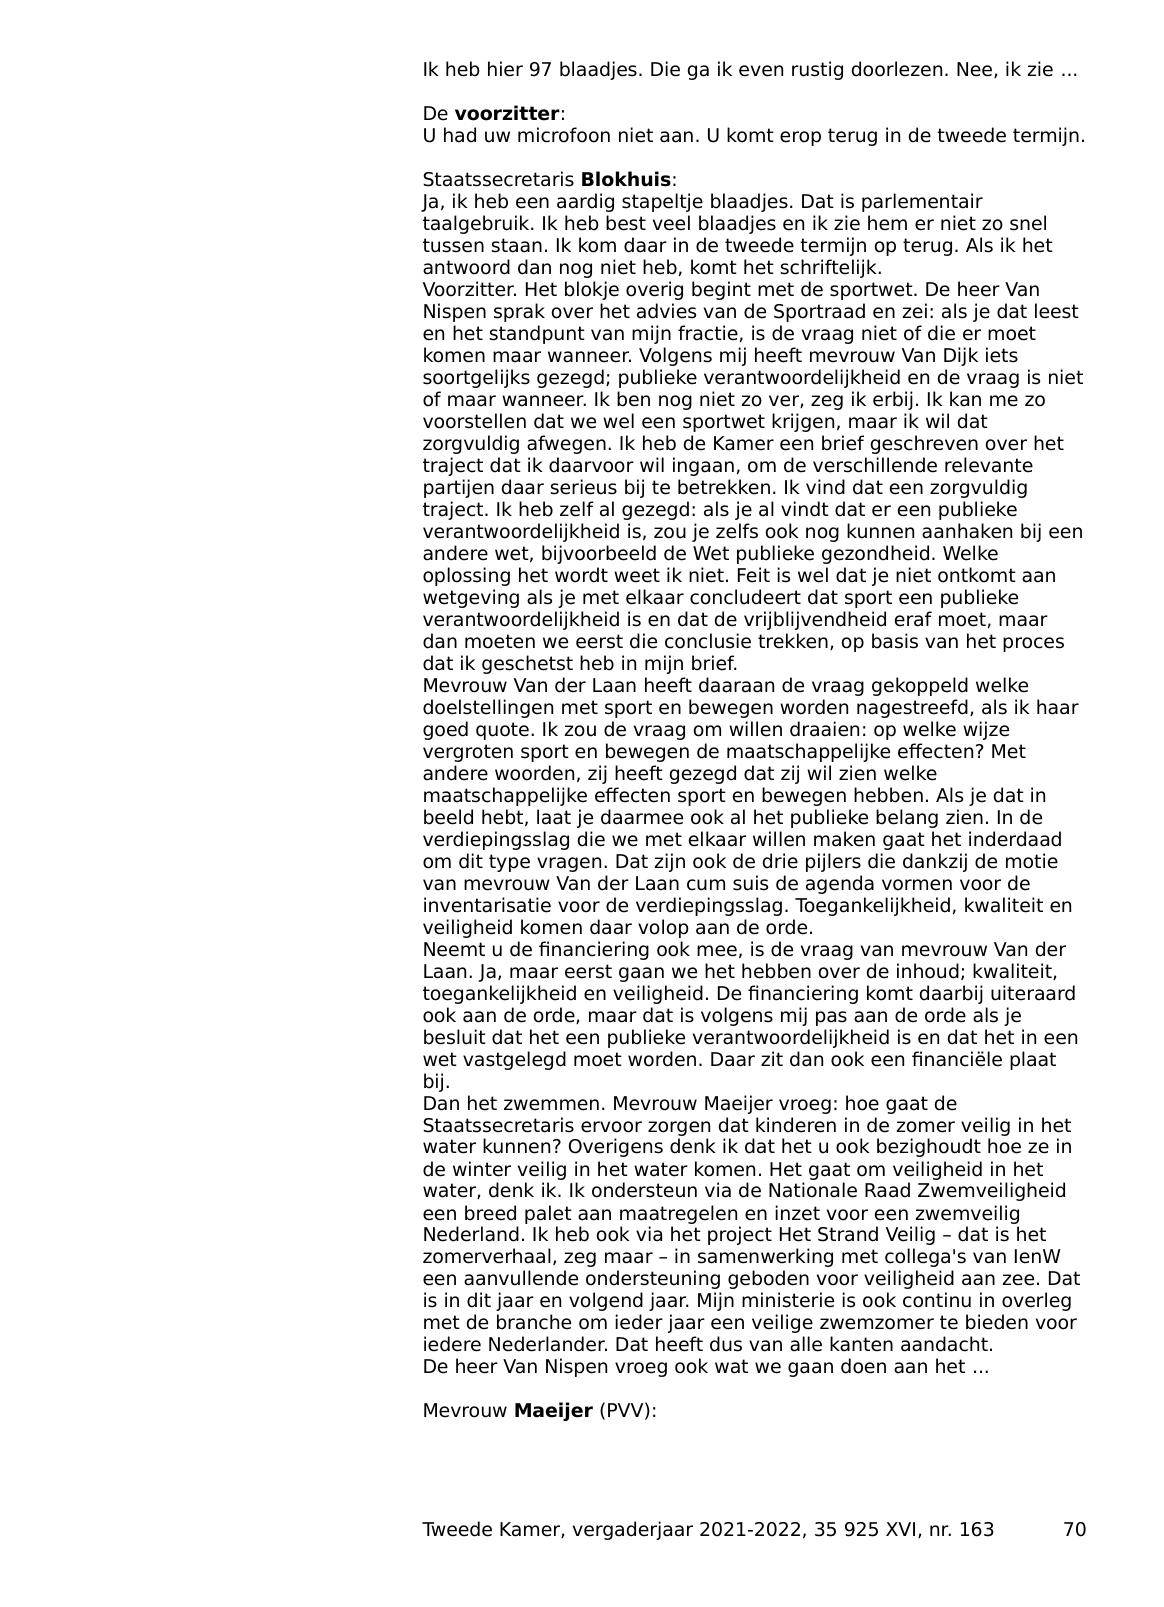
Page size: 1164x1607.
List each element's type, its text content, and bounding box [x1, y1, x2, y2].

text Dan het zwemmen. Mevrouw Maeijer vroeg: hoe gaat de Staatssecretaris ervoor zorgen dat kinderen in de zomer veilig in het water kunnen? Overigens denk ik dat het u ook bezighoudt hoe ze in de winter veilig in het water komen. Het gaat om veiligheid in het water, denk ik. Ik ondersteun via de Nationale Raad Zwemveiligheid een breed palet aan maatregelen en inzet voor een zwemveilig Nederland. Ik heb ook via het project Het Strand Veilig – dat is het zomerverhaal, zeg maar – in samenwerking met collega's van IenW een aanvullende ondersteuning geboden voor veiligheid aan zee. Dat is in dit jaar en volgend jaar. Mijn ministerie is ook continu in overleg met de branche om ieder jaar een veilige zwemzomer te bieden voor iedere Nederlander. Dat heeft dus van alle kanten aandacht. [422, 1092, 1087, 1356]
text De heer Van Nispen vroeg ook wat we gaan doen aan het ... [422, 1356, 1087, 1378]
text De voorzitter: [422, 103, 1087, 125]
text Voorzitter. Het blokje overig begint met de sportwet. De heer Van Nispen sprak over het advies van de Sportraad en zei: als je dat leest en het standpunt van mijn fractie, is de vraag niet of die er moet komen maar wanneer. Volgens mij heeft mevrouw Van Dijk iets soortgelijks gezegd; publieke verantwoordelijkheid en de vraag is niet of maar wanneer. Ik ben nog niet zo ver, zeg ik erbij. Ik kan me zo voorstellen dat we wel een sportwet krijgen, maar ik wil dat zorgvuldig afwegen. Ik heb de Kamer een brief geschreven over het traject dat ik daarvoor wil ingaan, om de verschillende relevante partijen daar serieus bij te betrekken. Ik vind dat een zorgvuldig traject. Ik heb zelf al gezegd: als je al vindt dat er een publieke verantwoordelijkheid is, zou je zelfs ook nog kunnen aanhaken bij een andere wet, bijvoorbeeld de Wet publieke gezondheid. Welke oplossing het wordt weet ik niet. Feit is wel dat je niet ontkomt aan wetgeving als je met elkaar concludeert dat sport een publieke verantwoordelijkheid is en dat de vrijblijvendheid eraf moet, maar dan moeten we eerst die conclusie trekken, op basis van het proces dat ik geschetst heb in mijn brief. [422, 279, 1087, 675]
text Ik heb hier 97 blaadjes. Die ga ik even rustig doorlezen. Nee, ik zie ... [422, 59, 1087, 81]
text Neemt u de financiering ook mee, is de vraag van mevrouw Van der Laan. Ja, maar eerst gaan we het hebben over de inhoud; kwaliteit, toegankelijkheid en veiligheid. De financiering komt daarbij uiteraard ook aan de orde, maar dat is volgens mij pas aan de orde als je besluit dat het een publieke verantwoordelijkheid is en dat het in een wet vastgelegd moet worden. Daar zit dan ook een financiële plaat bij. [422, 939, 1087, 1092]
text Mevrouw Maeijer (PVV): [422, 1400, 1087, 1422]
text Staatssecretaris Blokhuis: [422, 169, 1087, 191]
text U had uw microfoon niet aan. U komt erop terug in de tweede termijn. [422, 125, 1087, 147]
text Ja, ik heb een aardig stapeltje blaadjes. Dat is parlementair taalgebruik. Ik heb best veel blaadjes en ik zie hem er niet zo snel tussen staan. Ik kom daar in de tweede termijn op terug. Als ik het antwoord dan nog niet heb, komt het schriftelijk. [422, 191, 1087, 279]
text Mevrouw Van der Laan heeft daaraan de vraag gekoppeld welke doelstellingen met sport en bewegen worden nagestreefd, als ik haar goed quote. Ik zou de vraag om willen draaien: op welke wijze vergroten sport en bewegen de maatschappelijke effecten? Met andere woorden, zij heeft gezegd dat zij wil zien welke maatschappelijke effecten sport en bewegen hebben. Als je dat in beeld hebt, laat je daarmee ook al het publieke belang zien. In de verdiepingsslag die we met elkaar willen maken gaat het inderdaad om dit type vragen. Dat zijn ook de drie pijlers die dankzij de motie van mevrouw Van der Laan cum suis de agenda vormen voor de inventarisatie voor de verdiepingsslag. Toegankelijkheid, kwaliteit en veiligheid komen daar volop aan de orde. [422, 675, 1087, 939]
